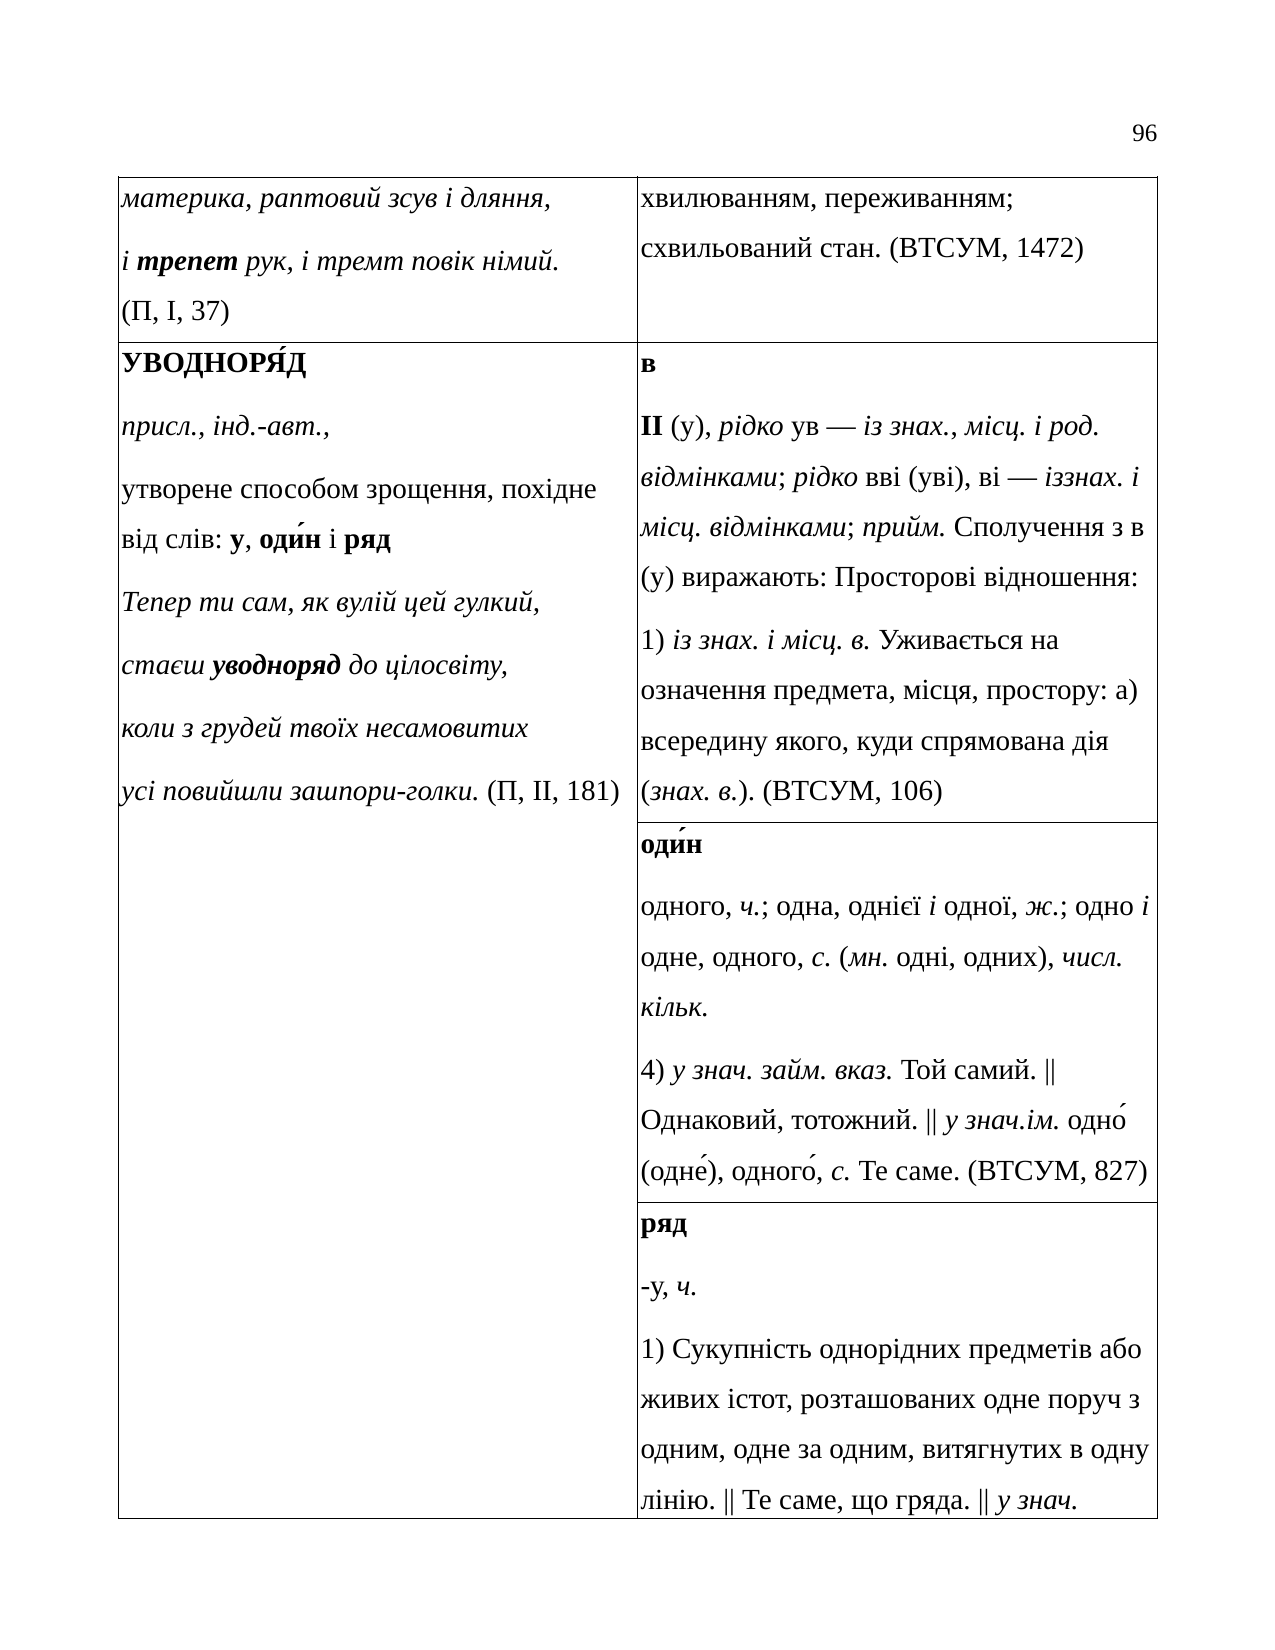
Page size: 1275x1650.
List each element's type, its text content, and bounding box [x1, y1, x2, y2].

table_cell оди́н одного, ч.; одна, однієї і одної, ж.; одно і одне, одного, с. (мн. одні, одних), числ. кільк. 4) у знач. займ. вказ. Той самий. || Однаковий, тотожний. || у знач.ім. одно́ (одне́), одного́, с. Те саме. (ВТСУМ, 827) [638, 823, 1157, 1202]
table_cell материка, раптовий зсув і дляння, і трепет рук, і тремт повік німий. (П, І, 37) [119, 178, 637, 342]
table_cell хвилюванням, переживанням; схвильований стан. (ВТСУМ, 1472) [638, 178, 1157, 342]
table_cell ряд -у, ч. 1) Сукупність однорідних предметів або живих істот, розташованих одне поруч з одним, одне за одним, витягнутих в одну лінію. || Те саме, що гряда. || у знач. [638, 1203, 1157, 1518]
table_cell УВОДНОРЯ́Д присл., інд.-авт., утворене способом зрощення, похідне від слів: у, оди́н і ряд Тепер ти сам, як вулій цей гулкий, стаєш уводноряд до цілосвіту, коли з грудей твоїх несамовитих усі повийшли зашпори-голки. (П, ІІ, 181) [119, 343, 637, 1518]
table_cell в II (у), рідко ув — із знах., місц. і род. відмінками; рідко вві (уві), ві — іззнах. і місц. відмінками; прийм. Сполучення з в (у) виражають: Просторові відношення: 1) із знах. і місц. в. Уживається на означення предмета, місця, простору: а) всередину якого, куди спрямована дія (знах. в.). (ВТСУМ, 106) [638, 343, 1157, 822]
